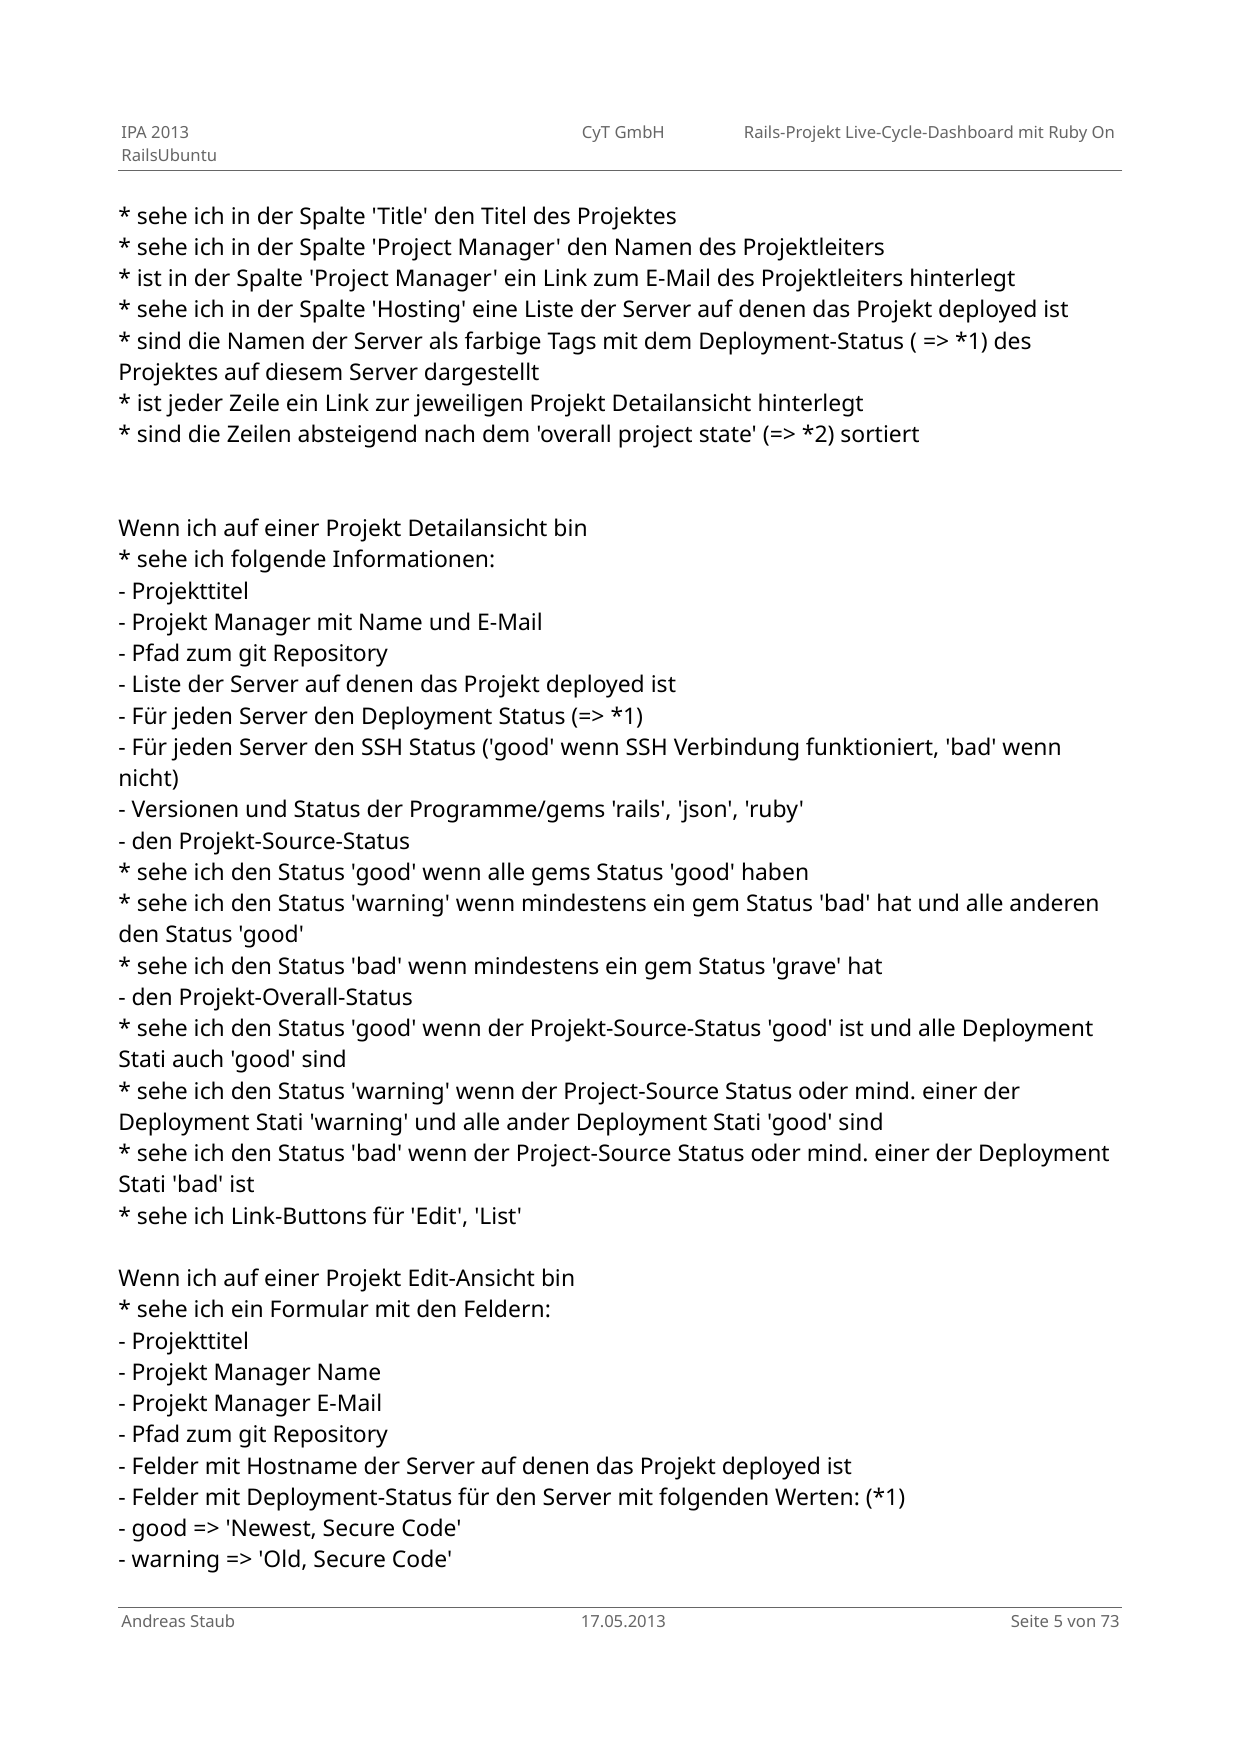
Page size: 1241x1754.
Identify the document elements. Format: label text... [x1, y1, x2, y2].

text * sehe ich in der Spalte 'Title' den Titel des Projektes [118, 200, 1122, 231]
text - den Projekt-Overall-Status [118, 981, 1122, 1012]
text - Pfad zum git Repository [118, 637, 1122, 668]
text * sind die Namen der Server als farbige Tags mit dem Deployment-Status ( => *1) des Projektes auf diesem Server dargestellt [118, 325, 1122, 387]
text * sehe ich den Status 'warning' wenn mindestens ein gem Status 'bad' hat und alle anderen den Status 'good' [118, 887, 1122, 950]
text * sehe ich den Status 'good' wenn der Projekt-Source-Status 'good' ist und alle Deployment Stati auch 'good' sind [118, 1012, 1122, 1075]
text * ist jeder Zeile ein Link zur jeweiligen Projekt Detailansicht hinterlegt [118, 387, 1122, 418]
text - Pfad zum git Repository [118, 1418, 1122, 1450]
text * sehe ich in der Spalte 'Project Manager' den Namen des Projektleiters [118, 231, 1122, 262]
text - Felder mit Deployment-Status für den Server mit folgenden Werten: (*1) [118, 1481, 1122, 1512]
text * sehe ich folgende Informationen: [118, 543, 1122, 575]
text * ist in der Spalte 'Project Manager' ein Link zum E-Mail des Projektleiters hinterlegt [118, 262, 1122, 293]
text - Projekt Manager Name [118, 1356, 1122, 1387]
text * sehe ich ein Formular mit den Feldern: [118, 1293, 1122, 1325]
text * sehe ich Link-Buttons für 'Edit', 'List' [118, 1200, 1122, 1231]
text - den Projekt-Source-Status [118, 825, 1122, 856]
text * sehe ich den Status 'bad' wenn mindestens ein gem Status 'grave' hat [118, 950, 1122, 981]
text - Liste der Server auf denen das Projekt deployed ist [118, 668, 1122, 700]
text - Projekt Manager mit Name und E-Mail [118, 606, 1122, 637]
text - Projekttitel [118, 1325, 1122, 1356]
text Wenn ich auf einer Projekt Detailansicht bin [118, 512, 1122, 543]
text * sehe ich den Status 'warning' wenn der Project-Source Status oder mind. einer der Deployment Stati 'warning' und alle ander Deployment Stati 'good' sind [118, 1075, 1122, 1137]
text - Versionen und Status der Programme/gems 'rails', 'json', 'ruby' [118, 793, 1122, 825]
text * sehe ich den Status 'good' wenn alle gems Status 'good' haben [118, 856, 1122, 887]
text Wenn ich auf einer Projekt Edit-Ansicht bin [118, 1262, 1122, 1293]
text - Für jeden Server den SSH Status ('good' wenn SSH Verbindung funktioniert, 'bad' wenn nicht) [118, 731, 1122, 793]
text * sind die Zeilen absteigend nach dem 'overall project state' (=> *2) sortiert [118, 418, 1122, 450]
text - Projekttitel [118, 575, 1122, 606]
text - warning => 'Old, Secure Code' [118, 1543, 1122, 1575]
text - Projekt Manager E-Mail [118, 1387, 1122, 1418]
text - Felder mit Hostname der Server auf denen das Projekt deployed ist [118, 1450, 1122, 1481]
text - Für jeden Server den Deployment Status (=> *1) [118, 700, 1122, 731]
text - good => 'Newest, Secure Code' [118, 1512, 1122, 1543]
text * sehe ich in der Spalte 'Hosting' eine Liste der Server auf denen das Projekt deployed ist [118, 293, 1122, 325]
text * sehe ich den Status 'bad' wenn der Project-Source Status oder mind. einer der Deployment Stati 'bad' ist [118, 1137, 1122, 1200]
